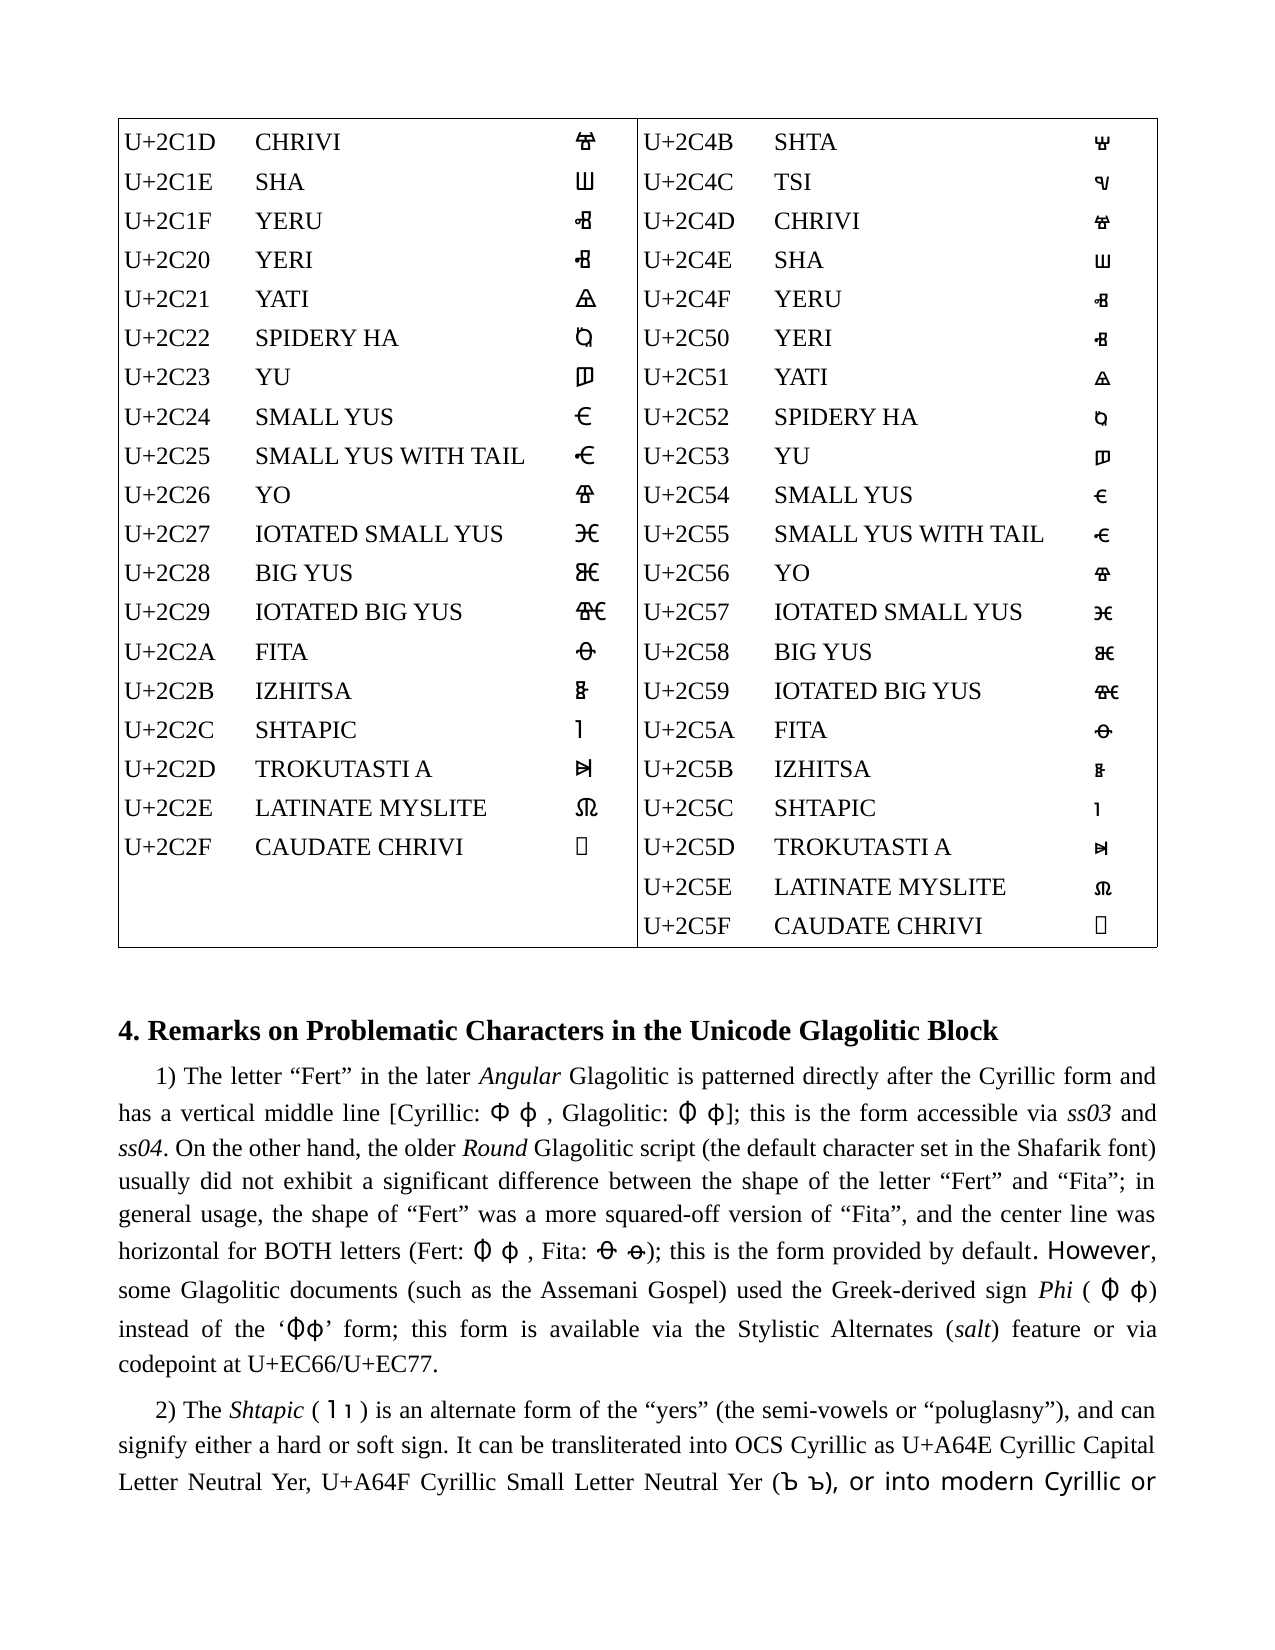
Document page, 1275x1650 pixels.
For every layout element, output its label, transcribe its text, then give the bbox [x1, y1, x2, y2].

text 1) The letter “Fert” in the later Angular Glagolitic is patterned directly after the Cyrillic form and has a vertical middle line [Cyrillic: Ф ф , Glagolitic: Ⱇ ⱇ]; this is the form accessible via ss03 and ss04. On the other hand, the older Round Glagolitic script (the default character set in the Shafarik font) usually did not exhibit a significant difference between the shape of the letter “Fert” and “Fita”; in general usage, the shape of “Fert” was a more squared-off version of “Fita”, and the center line was horizontal for BOTH letters (Fert: Ⱇ ⱇ , Fita: Ⱚ ⱚ); this is the form provided by default. However, some Glagolitic documents (such as the Assemani Gospel) used the Greek-derived sign Phi ( Ⱇ ⱇ) instead of the ‘Ⱇⱇ’ form; this form is available via the Stylistic Alternates (salt) feature or via codepoint at U+EC66/U+EC77. [118, 1061, 1157, 1378]
text 4. Remarks on Problematic Characters in the Unicode Glagolitic Block [118, 1013, 1157, 1047]
table_header U+2C4B SHTA ⱋ U+2C4C TSI ⱌ U+2C4D CHRIVI ⱍ U+2C4E SHA ⱎ U+2C4F YERU ⱏ U+2C50 YERI ⱐ U+2C51 YATI ⱑ U+2C52 SPIDERY HA ⱒ U+2C53 YU ⱓ U+2C54 SMALL YUS ⱔ U+2C55 SMALL YUS WITH TAIL ⱕ U+2C56 YO ⱖ U+2C57 IOTATED SMALL YUS ⱗ U+2C58 BIG YUS ⱘ U+2C59 IOTATED BIG YUS ⱙ U+2C5A FITA ⱚ U+2C5B IZHITSA ⱛ U+2C5C SHTAPIC ⱜ U+2C5D TROKUTASTI A ⱝ U+2C5E LATINATE MYSLITE ⱞ U+2C5F CAUDATE CHRIVI ⱟ [638, 119, 1157, 947]
text 2) The Shtapic ( Ⱜ ⱜ ) is an alternate form of the “yers” (the semi-vowels or “poluglasny”), and can signify either a hard or soft sign. It can be transliterated into OCS Cyrillic as U+A64E Cyrillic Capital Letter Neutral Yer, U+A64F Cyrillic Small Letter Neutral Yer (Ꙏ ꙏ), or into modern Cyrillic or [118, 1391, 1157, 1498]
table_header U+2C1D CHRIVI Ⱍ U+2C1E SHA Ⱎ U+2C1F YERU Ⱏ U+2C20 YERI Ⱐ U+2C21 YATI Ⱑ U+2C22 SPIDERY HA Ⱒ U+2C23 YU Ⱓ U+2C24 SMALL YUS Ⱔ U+2C25 SMALL YUS WITH TAIL Ⱕ U+2C26 YO Ⱖ U+2C27 IOTATED SMALL YUS Ⱗ U+2C28 BIG YUS Ⱘ U+2C29 IOTATED BIG YUS Ⱙ U+2C2A FITA Ⱚ U+2C2B IZHITSA Ⱛ U+2C2C SHTAPIC Ⱜ U+2C2D TROKUTASTI A Ⱝ U+2C2E LATINATE MYSLITE Ⱞ U+2C2F CAUDATE CHRIVI Ⱟ [119, 119, 637, 947]
